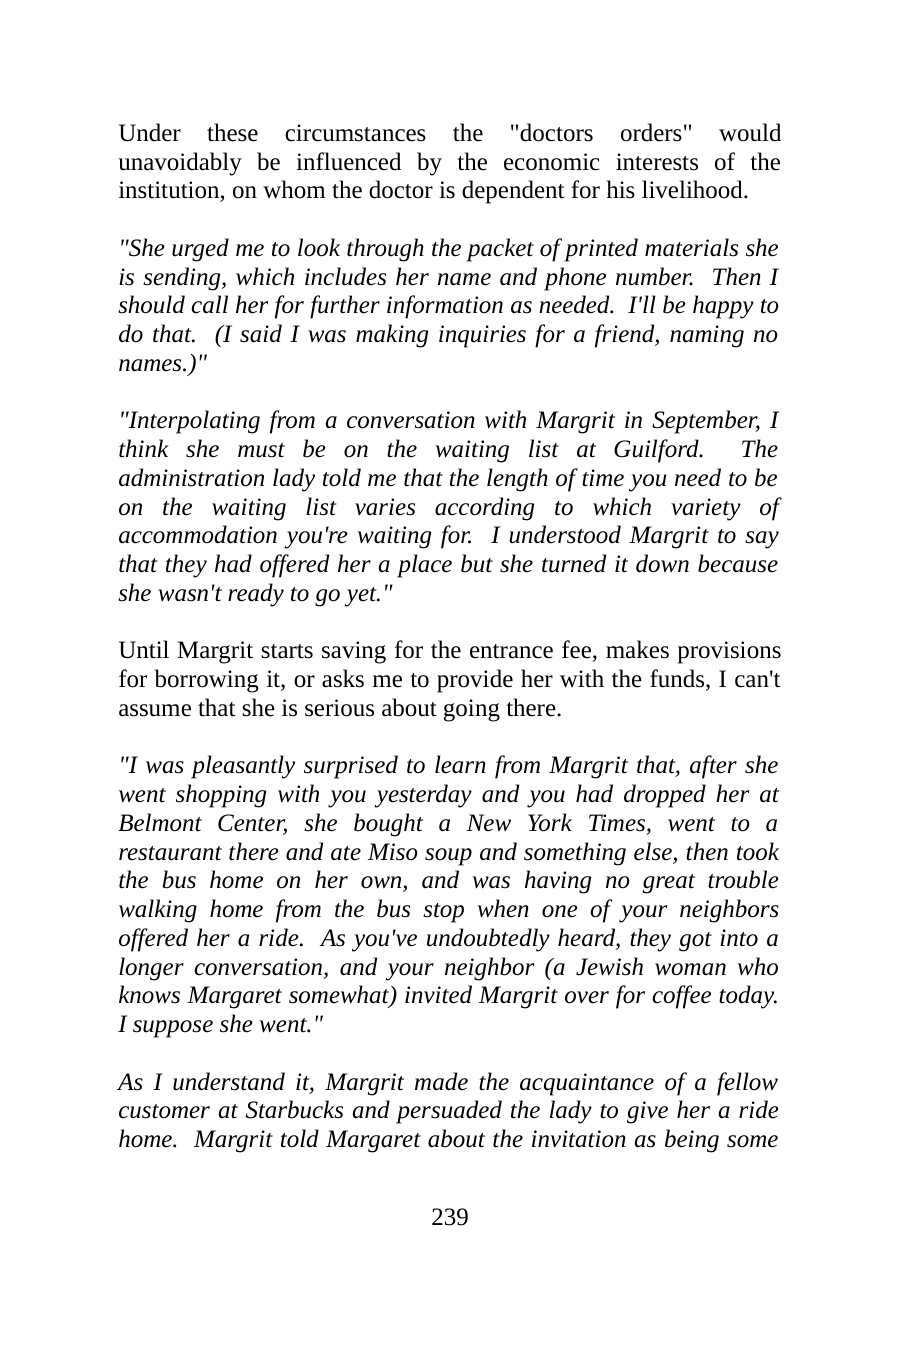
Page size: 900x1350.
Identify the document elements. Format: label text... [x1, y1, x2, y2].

text "She urged me to look through the packet of printed materials she is sending, which includes her name and phone number. Then I should call her for further information as needed. I'll be happy to do that. (I said I was making inquiries for a friend, naming no names.)" [118, 233, 782, 377]
text Under these circumstances the "doctors orders" would unavoidably be influenced by the economic interests of the institution, on whom the doctor is dependent for his livelihood. [118, 118, 782, 204]
text "Interpolating from a conversation with Margrit in September, I think she must be on the waiting list at Guilford. The administration lady told me that the length of time you need to be on the waiting list varies according to which variety of accommodation you're waiting for. I understood Margrit to say that they had offered her a place but she turned it down because she wasn't ready to go yet." [118, 406, 782, 607]
text "I was pleasantly surprised to learn from Margrit that, after she went shopping with you yesterday and you had dropped her at Belmont Center, she bought a New York Times, went to a restaurant there and ate Miso soup and something else, then took the bus home on her own, and was having no great trouble walking home from the bus stop when one of your neighbors offered her a ride. As you've undoubtedly heard, they got into a longer conversation, and your neighbor (a Jewish woman who knows Margaret somewhat) invited Margrit over for coffee today. I suppose she went." [118, 751, 782, 1038]
text Until Margrit starts saving for the entrance fee, makes provisions for borrowing it, or asks me to provide her with the funds, I can't assume that she is serious about going there. [118, 636, 782, 722]
text As I understand it, Margrit made the acquaintance of a fellow customer at Starbucks and persuaded the lady to give her a ride home. Margrit told Margaret about the invitation as being some [118, 1067, 782, 1153]
